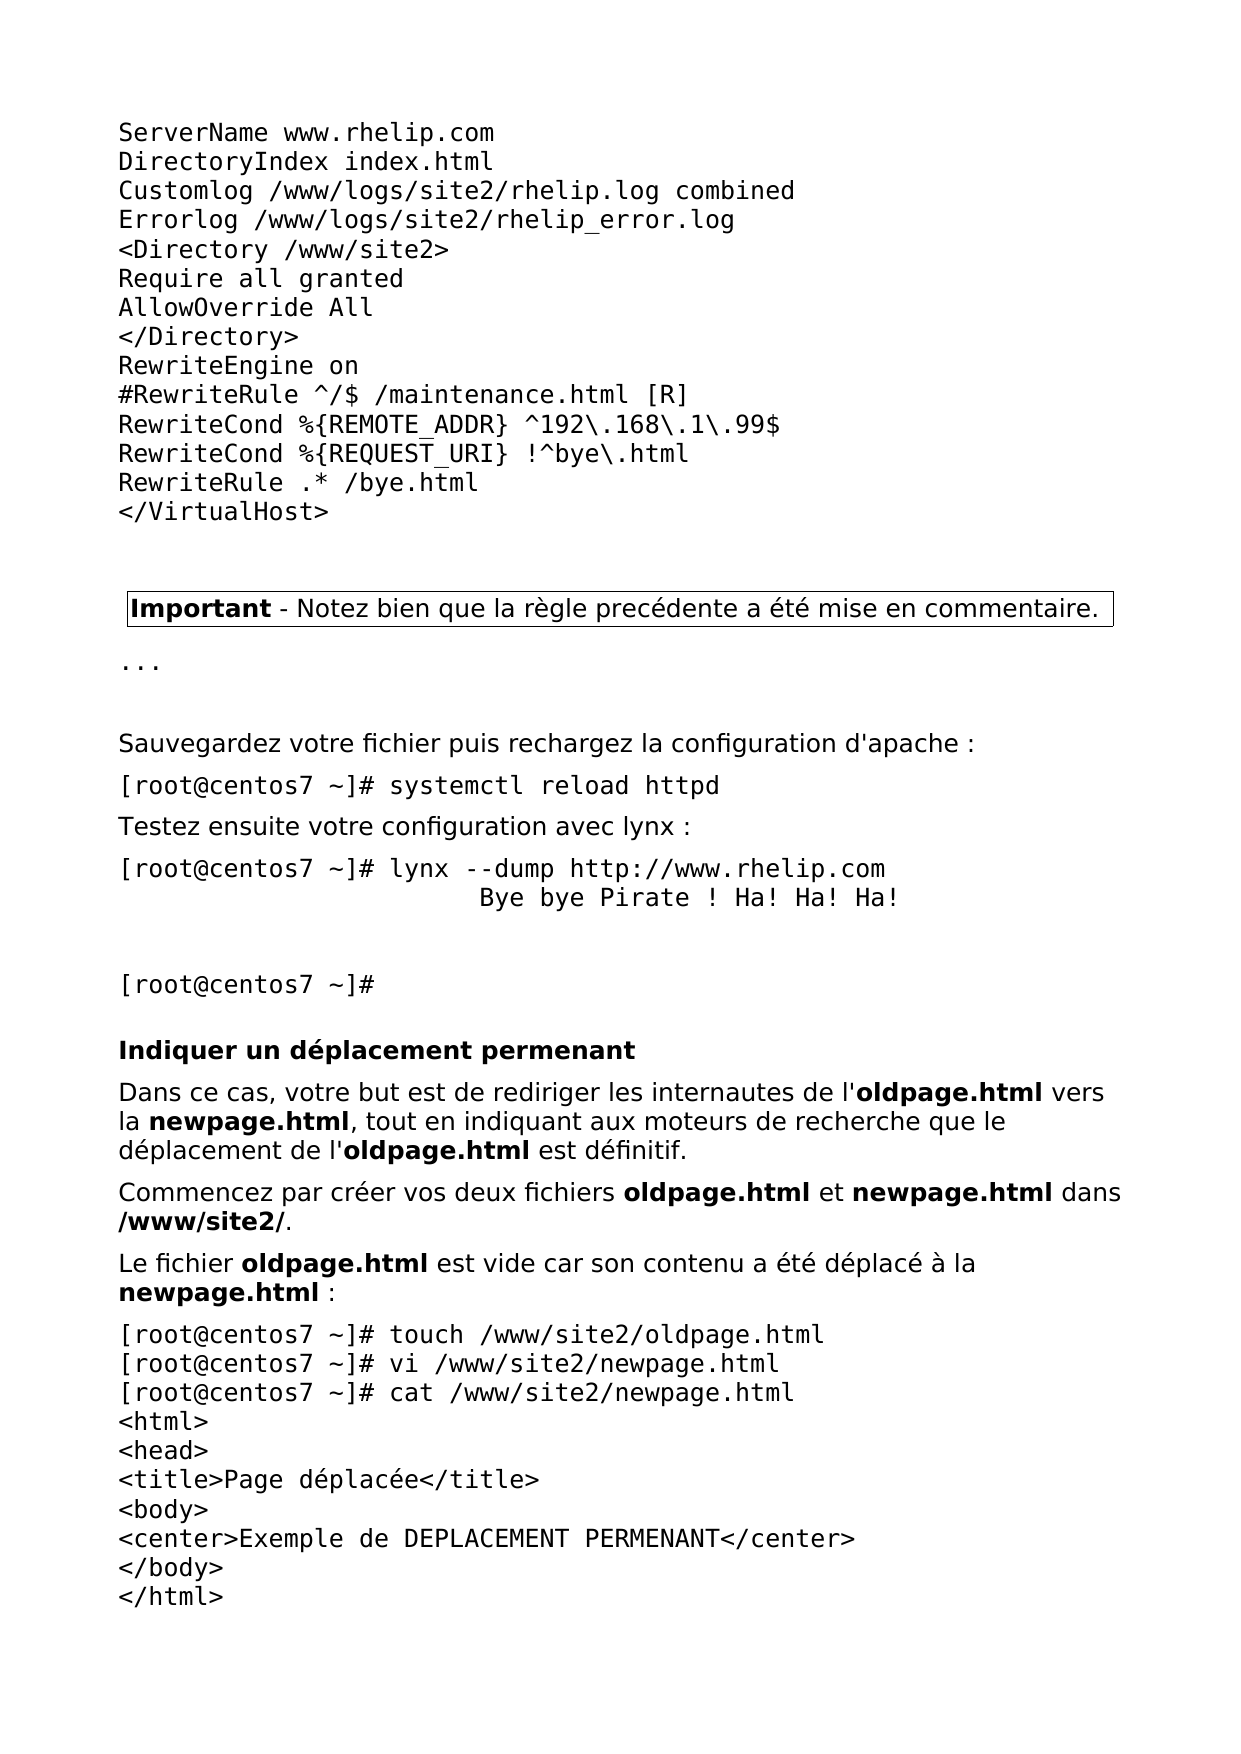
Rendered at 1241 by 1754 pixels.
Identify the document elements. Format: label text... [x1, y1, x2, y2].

text ... [118, 635, 1122, 676]
text [root@centos7 ~]# systemctl reload httpd [118, 771, 1122, 800]
text [root@centos7 ~]# touch /www/site2/oldpage.html [root@centos7 ~]# vi /www/site2/newpage.html [root@centos7 ~]# cat /www/site2/newpage.html <html> <head> <title>Page déplacée</title> <body> <center>Exemple de DEPLACEMENT PERMENANT</center> </body> </html> [118, 1320, 1122, 1611]
text Sauvegardez votre fichier puis rechargez la configuration d'apache : [118, 729, 1122, 759]
text ServerName www.rhelip.com DirectoryIndex index.html Customlog /www/logs/site2/rhelip.log combined Errorlog /www/logs/site2/rhelip_error.log <Directory /www/site2> Require all granted AllowOverride All </Directory> RewriteEngine on #RewriteRule ^/$ /maintenance.html [R] RewriteCond %{REMOTE_ADDR} ^192\.168\.1\.99$ RewriteCond %{REQUEST_URI} !^bye\.html RewriteRule .* /bye.html </VirtualHost> [118, 118, 1122, 567]
text Testez ensuite votre configuration avec lynx : [118, 812, 1122, 841]
text [root@centos7 ~]# lynx --dump http://www.rhelip.com Bye bye Pirate ! Ha! Ha! Ha! [root@centos7 ~]# [118, 854, 1122, 1000]
subtitle Indiquer un déplacement permenant [118, 1036, 1122, 1066]
text Le fichier oldpage.html est vide car son contenu a été déplacé à la newpage.html : [118, 1249, 1122, 1307]
text Commencez par créer vos deux fichiers oldpage.html et newpage.html dans /www/site2/. [118, 1178, 1122, 1236]
text Dans ce cas, votre but est de rediriger les internautes de l'oldpage.html vers la newpage.html, tout en indiquant aux moteurs de recherche que le déplacement de l'oldpage.html est définitif. [118, 1078, 1122, 1166]
table_header Important - Notez bien que la règle precédente a été mise en commentaire. [128, 592, 1113, 626]
